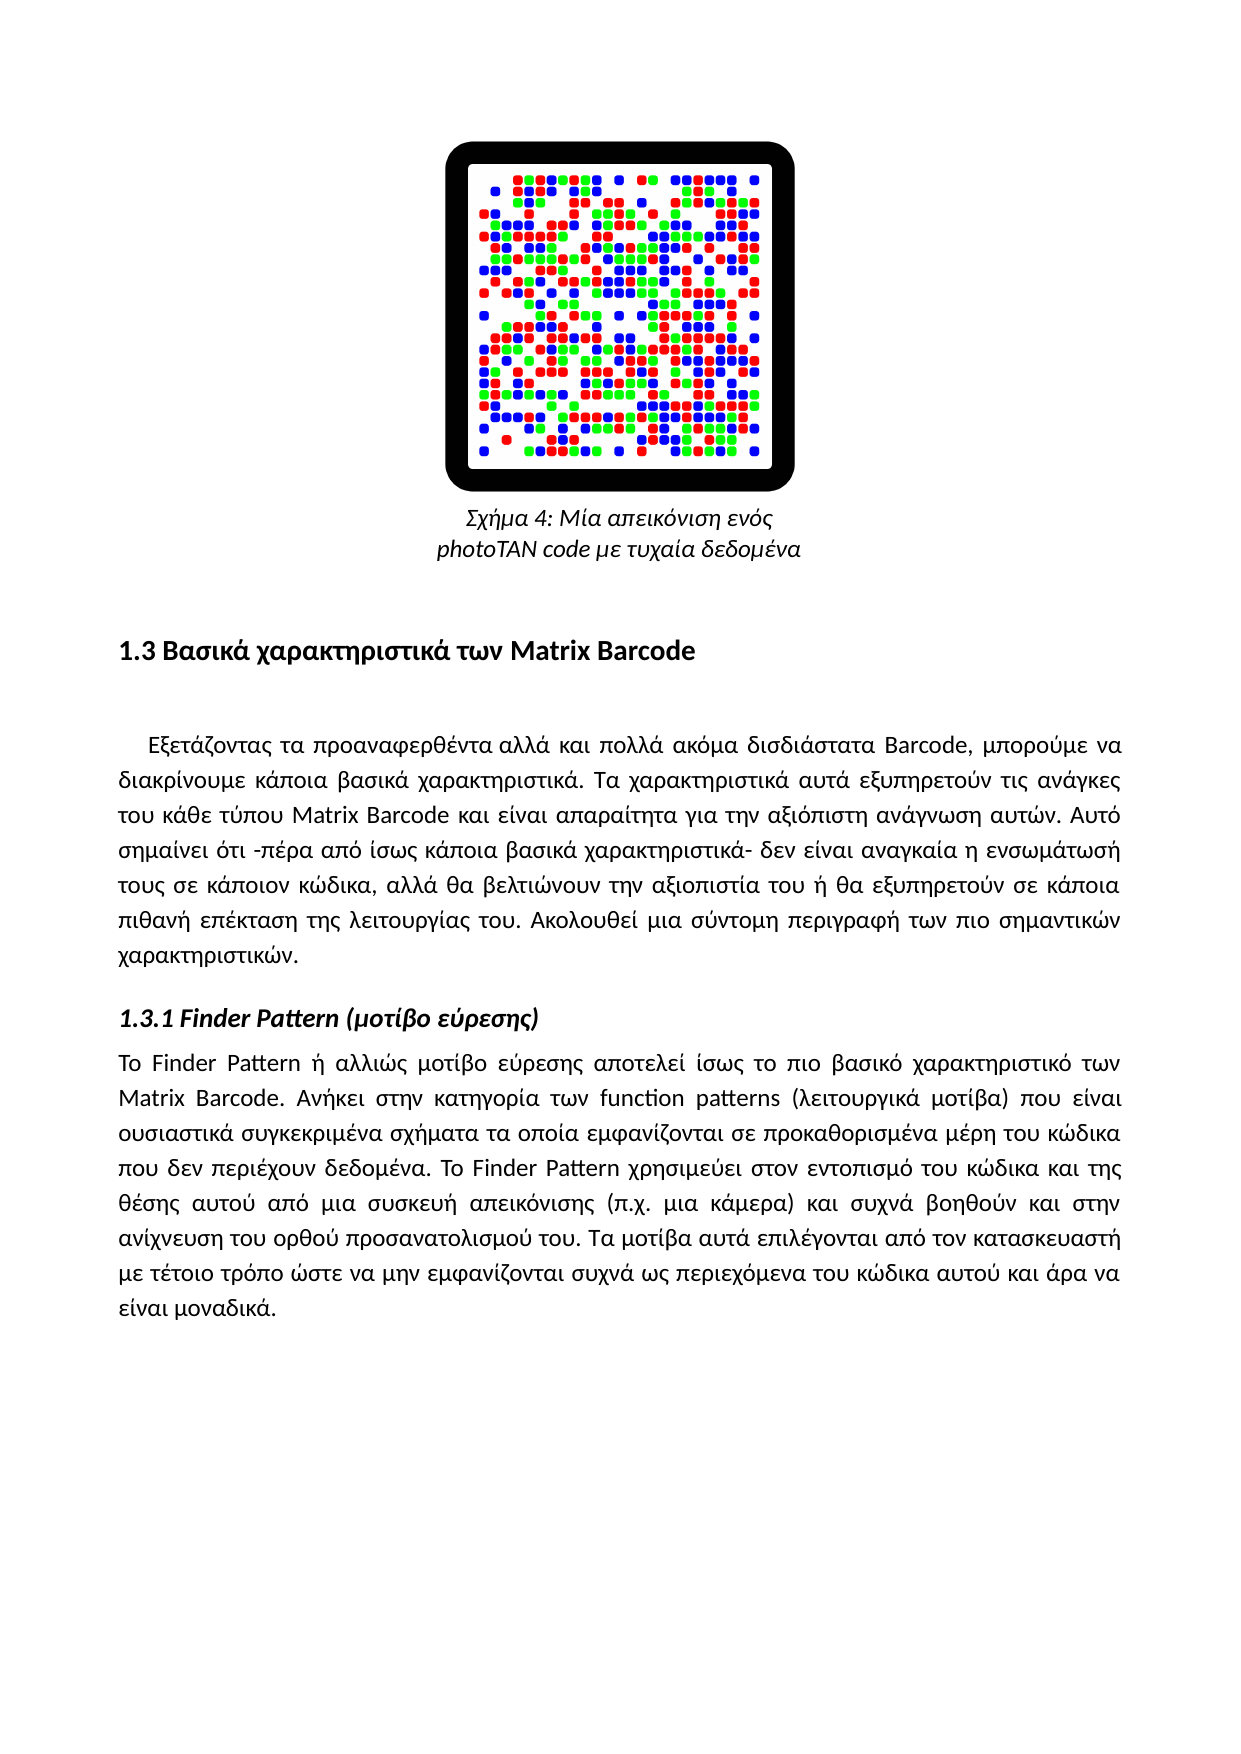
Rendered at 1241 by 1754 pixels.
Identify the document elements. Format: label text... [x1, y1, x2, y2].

picture [434, 130, 806, 503]
text Εξετάζοντας τα προαναφερθέντα αλλά και πολλά ακόμα δισδιάστατα Barcode, μπορούμε να διακρίνουμε κάποια βασικά χαρακτηριστικά. Τα χαρακτηριστικά αυτά εξυπηρετούν τις ανάγκες του κάθε τύπου Matrix Barcode και είναι απαραίτητα για την αξιόπιστη ανάγνωση αυτών. Αυτό σημαίνει ότι -πέρα από ίσως κάποια βασικά χαρακτηριστικά- δεν είναι αναγκαία η ενσωμάτωσή τους σε κάποιον κώδικα, αλλά θα βελτιώνουν την αξιοπιστία του ή θα εξυπηρετούν σε κάποια πιθανή επέκταση της λειτουργίας του. Ακολουθεί μια σύντομη περιγραφή των πιο σημαντικών χαρακτηριστικών. [118, 729, 1122, 970]
text Το Finder Pattern ή αλλιώς μοτίβο εύρεσης αποτελεί ίσως το πιο βασικό χαρακτηριστικό των Matrix Barcode. Ανήκει στην κατηγορία των function patterns (λειτουργικά μοτίβα) που είναι ουσιαστικά συγκεκριμένα σχήματα τα οποία εμφανίζονται σε προκαθορισμένα μέρη του κώδικα που δεν περιέχουν δεδομένα. Το Finder Pattern χρησιμεύει στον εντοπισμό του κώδικα και της θέσης αυτού από μια συσκευή απεικόνισης (π.χ. μια κάμερα) και συχνά βοηθούν και στην ανίχνευση του ορθού προσανατολισμού του. Τα μοτίβα αυτά επιλέγονται από τον κατασκευαστή με τέτοιο τρόπο ώστε να μην εμφανίζονται συχνά ως περιεχόμενα του κώδικα αυτού και άρα να είναι μοναδικά. [118, 1047, 1122, 1323]
subtitle 1.3.1 Finder Pattern (μοτίβο εύρεσης) [118, 1002, 1122, 1035]
text Σχήμα 4: Μία απεικόνιση ενός photoTAN code με τυχαία δεδομένα [434, 503, 806, 563]
subtitle 1.3 Βασικά χαρακτηριστικά των Matrix Barcode [118, 632, 1122, 667]
